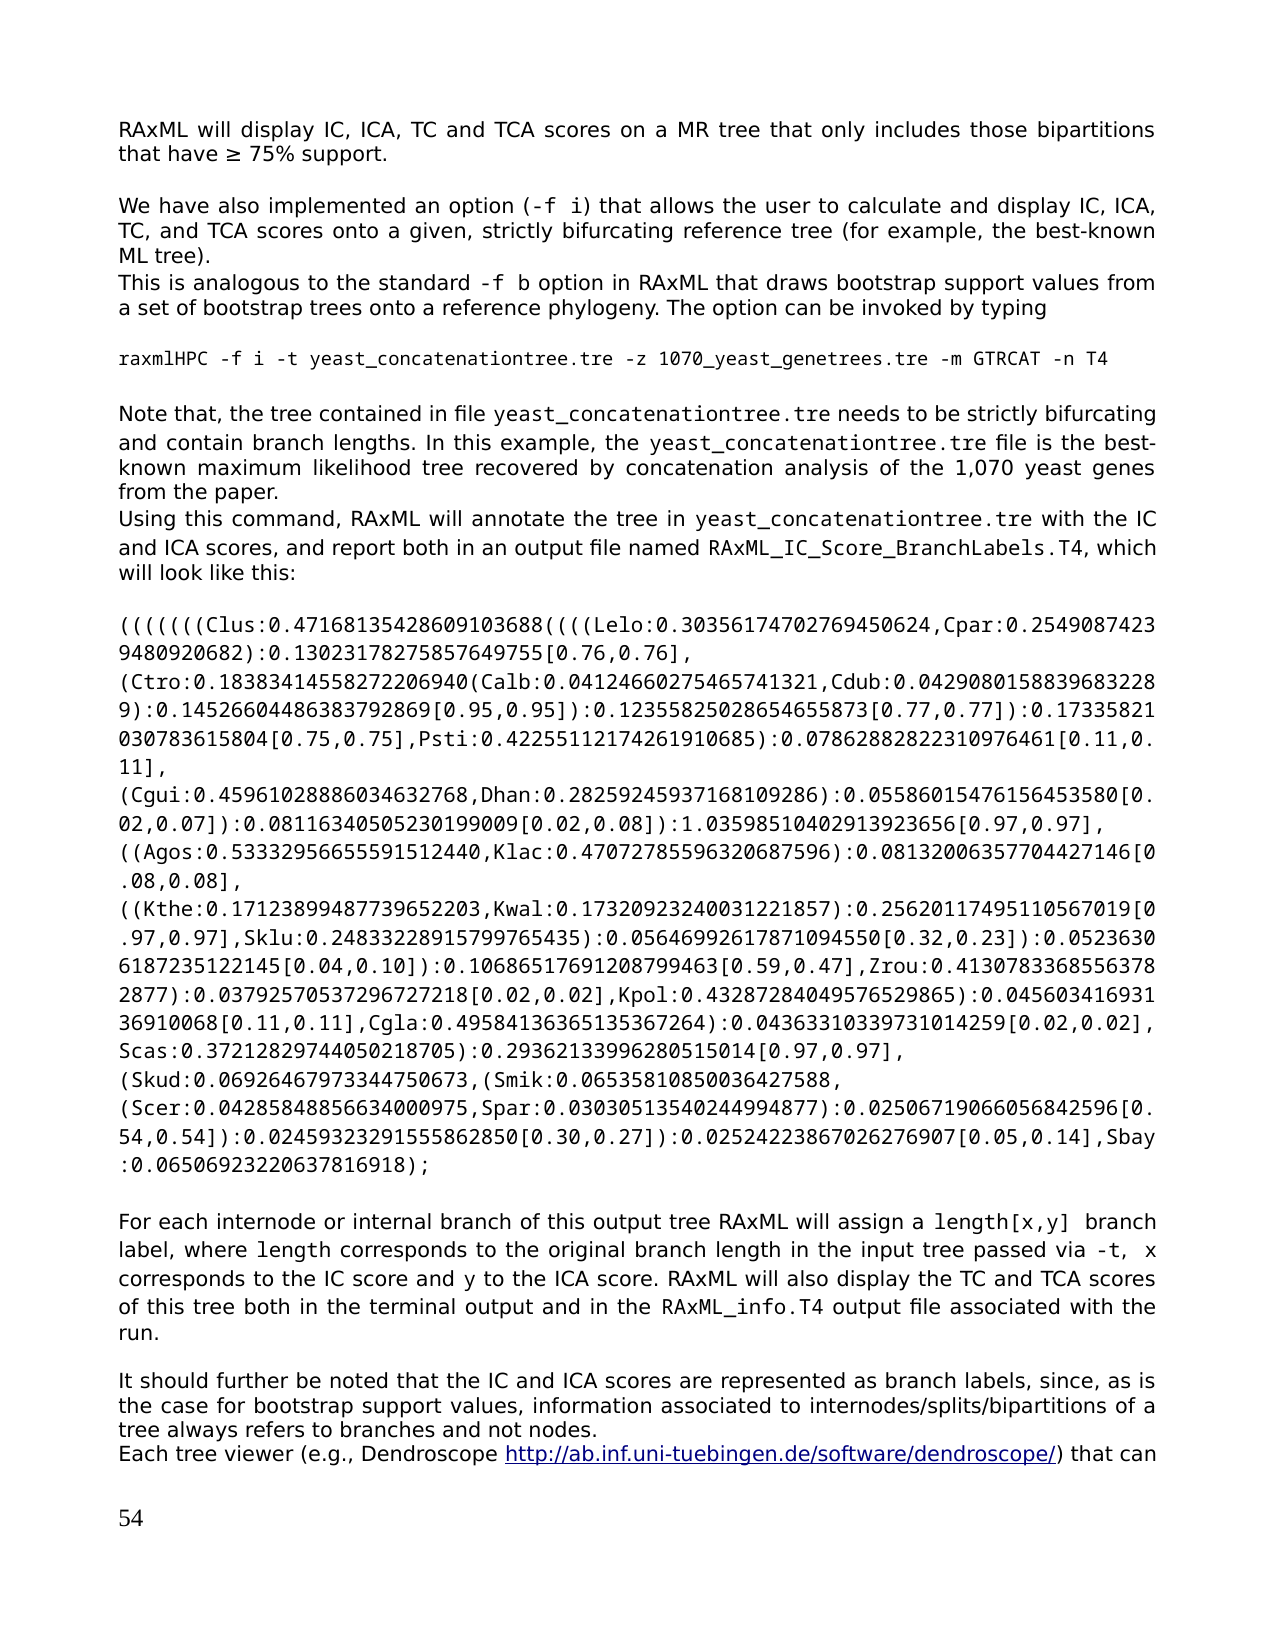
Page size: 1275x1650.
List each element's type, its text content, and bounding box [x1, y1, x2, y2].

text Using this command, RAxML will annotate the tree in yeast_concatenationtree.tre with the IC and ICA scores, and report both in an output file named RAxML_IC_Score_BranchLabels.T4, which will look like this: [118, 504, 1157, 586]
text This is analogous to the standard -f b option in RAxML that draws bootstrap support values from a set of bootstrap trees onto a reference phylogeny. The option can be invoked by typing [118, 268, 1157, 321]
text Each tree viewer (e.g., Dendroscope http://ab.inf.uni-tuebingen.de/software/dendroscope/) that can [118, 1442, 1157, 1467]
text We have also implemented an option (-f i) that allows the user to calculate and display IC, ICA, TC, and TCA scores onto a given, strictly bifurcating reference tree (for example, the best-known ML tree). [118, 191, 1157, 268]
text raxmlHPC -f i -t yeast_concatenationtree.tre -z 1070_yeast_genetrees.tre -m GTRCAT -n T4 [118, 345, 1157, 370]
text It should further be noted that the IC and ICA scores are represented as branch labels, since, as is the case for bootstrap support values, information associated to internodes/splits/bipartitions of a tree always refers to branches and not nodes. [118, 1369, 1157, 1442]
text RAxML will display IC, ICA, TC and TCA scores on a MR tree that only includes those bipartitions that have ≥ 75% support. [118, 118, 1157, 167]
text (((((((Clus:0.47168135428609103688((((Lelo:0.30356174702769450624,Cpar:0.25490874239480920682):0.13023178275857649755[0.76,0.76],(Ctro:0.18383414558272206940(Calb:0.04124660275465741321,Cdub:0.04290801588396832289):0.14526604486383792869[0.95,0.95]):0.12355825028654655873[0.77,0.77]):0.17335821030783615804[0.75,0.75],Psti:0.42255112174261910685):0.07862882822310976461[0.11,0.11],(Cgui:0.45961028886034632768,Dhan:0.28259245937168109286):0.05586015476156453580[0.02,0.07]):0.08116340505230199009[0.02,0.08]):1.03598510402913923656[0.97,0.97],((Agos:0.53332956655591512440,Klac:0.47072785596320687596):0.08132006357704427146[0.08,0.08],((Kthe:0.17123899487739652203,Kwal:0.17320923240031221857):0.25620117495110567019[0.97,0.97],Sklu:0.24833228915799765435):0.05646992617871094550[0.32,0.23]):0.05236306187235122145[0.04,0.10]):0.10686517691208799463[0.59,0.47],Zrou:0.41307833685563782877):0.03792570537296727218[0.02,0.02],Kpol:0.43287284049576529865):0.04560341693136910068[0.11,0.11],Cgla:0.49584136365135367264):0.04363310339731014259[0.02,0.02],Scas:0.37212829744050218705):0.29362133996280515014[0.97,0.97],(Skud:0.06926467973344750673,(Smik:0.06535810850036427588,(Scer:0.04285848856634000975,Spar:0.03030513540244994877):0.02506719066056842596[0.54,0.54]):0.02459323291555862850[0.30,0.27]):0.02524223867026276907[0.05,0.14],Sbay:0.06506923220637816918); [118, 610, 1157, 1179]
text For each internode or internal branch of this output tree RAxML will assign a length[x,y] branch label, where length corresponds to the original branch length in the input tree passed via -t, x corresponds to the IC score and y to the ICA score. RAxML will also display the TC and TCA scores of this tree both in the terminal output and in the RAxML_info.T4 output file associated with the run. [118, 1207, 1157, 1345]
text Note that, the tree contained in file yeast_concatenationtree.tre needs to be strictly bifurcating and contain branch lengths. In this example, the yeast_concatenationtree.tre file is the best-known maximum likelihood tree recovered by concatenation analysis of the 1,070 yeast genes from the paper. [118, 399, 1157, 504]
